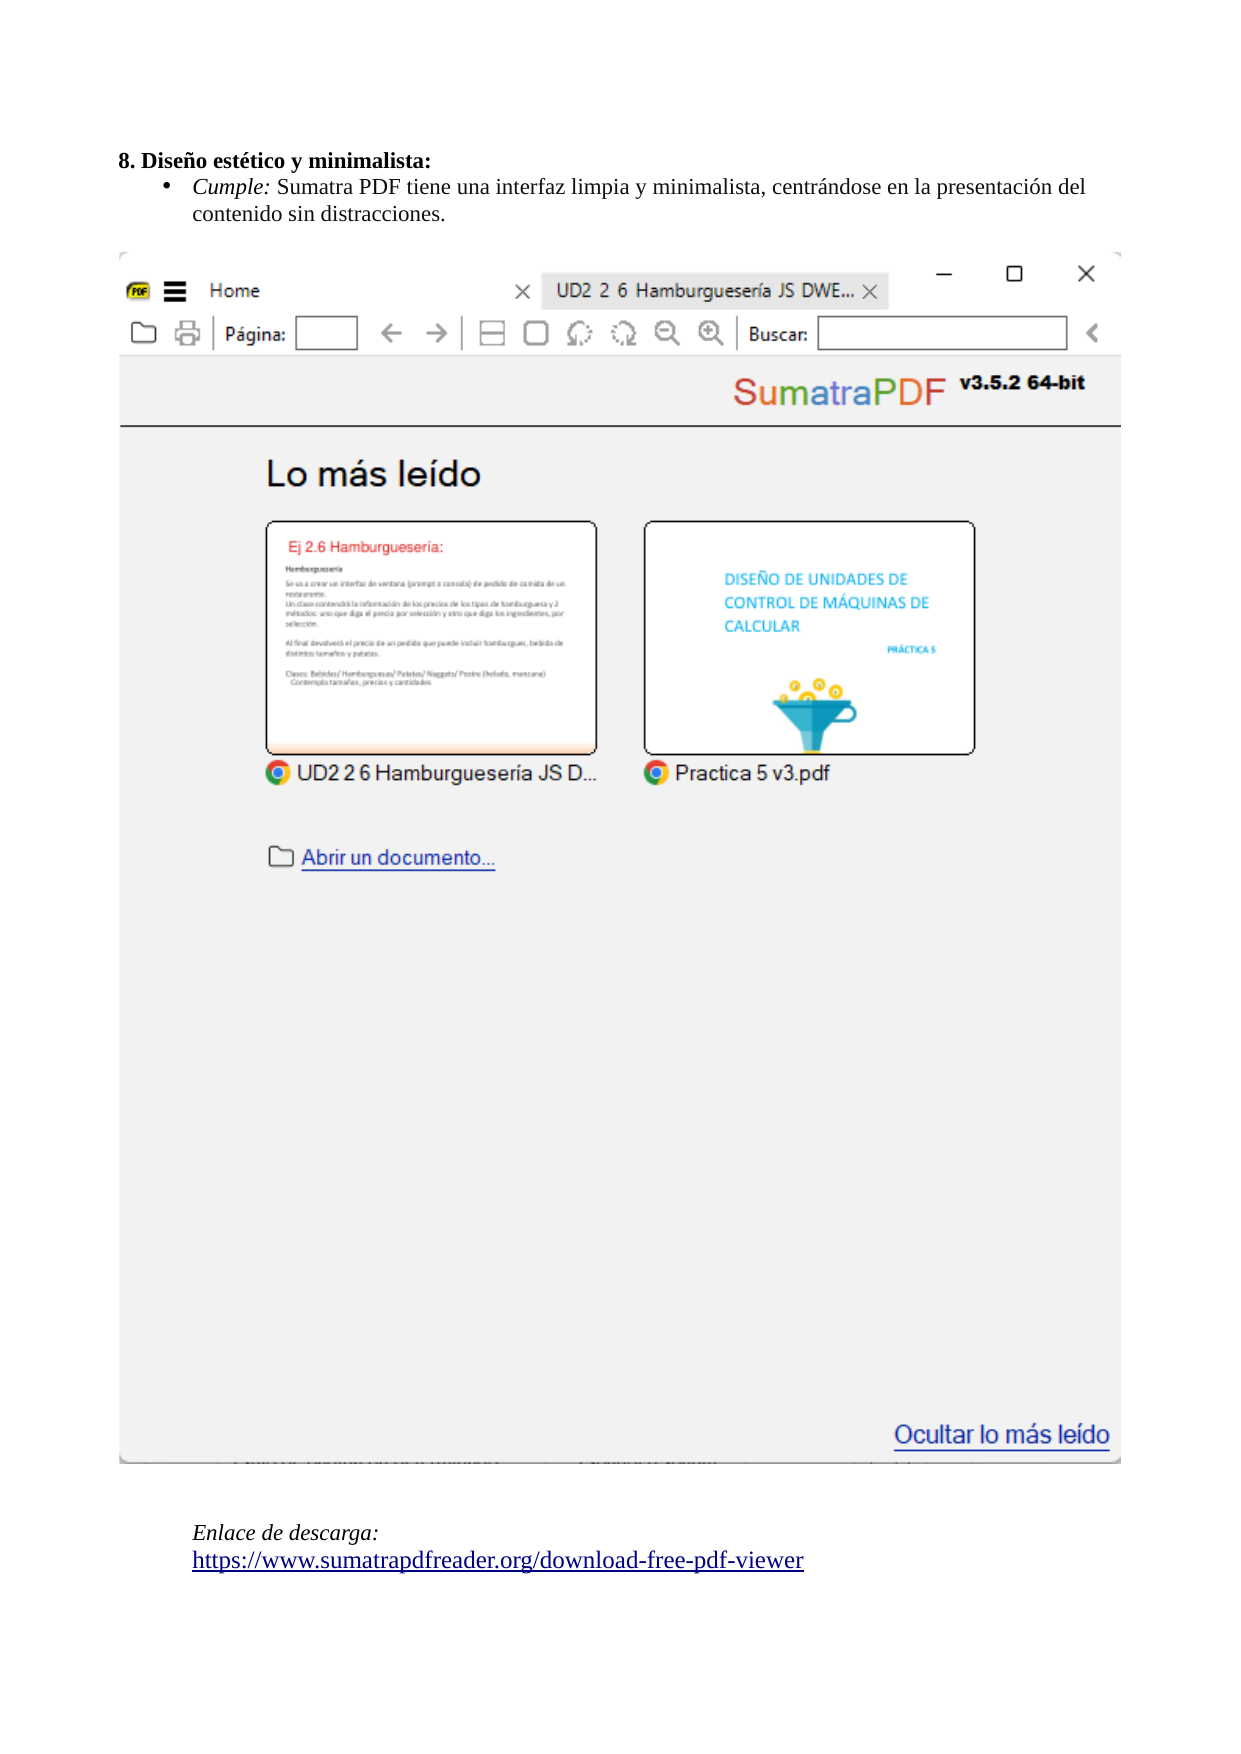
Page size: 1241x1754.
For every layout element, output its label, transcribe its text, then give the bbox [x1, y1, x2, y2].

text https://www.sumatrapdfreader.org/download-free-pdf-viewer [118, 1545, 1122, 1574]
text 8. Diseño estético y minimalista: [118, 147, 1122, 173]
text Enlace de descarga: [118, 1519, 1122, 1545]
list Cumple: Sumatra PDF tiene una interfaz limpia y minimalista, centrándose en la presentación del contenido sin distracciones. [162, 173, 1122, 226]
picture [119, 252, 1121, 1464]
